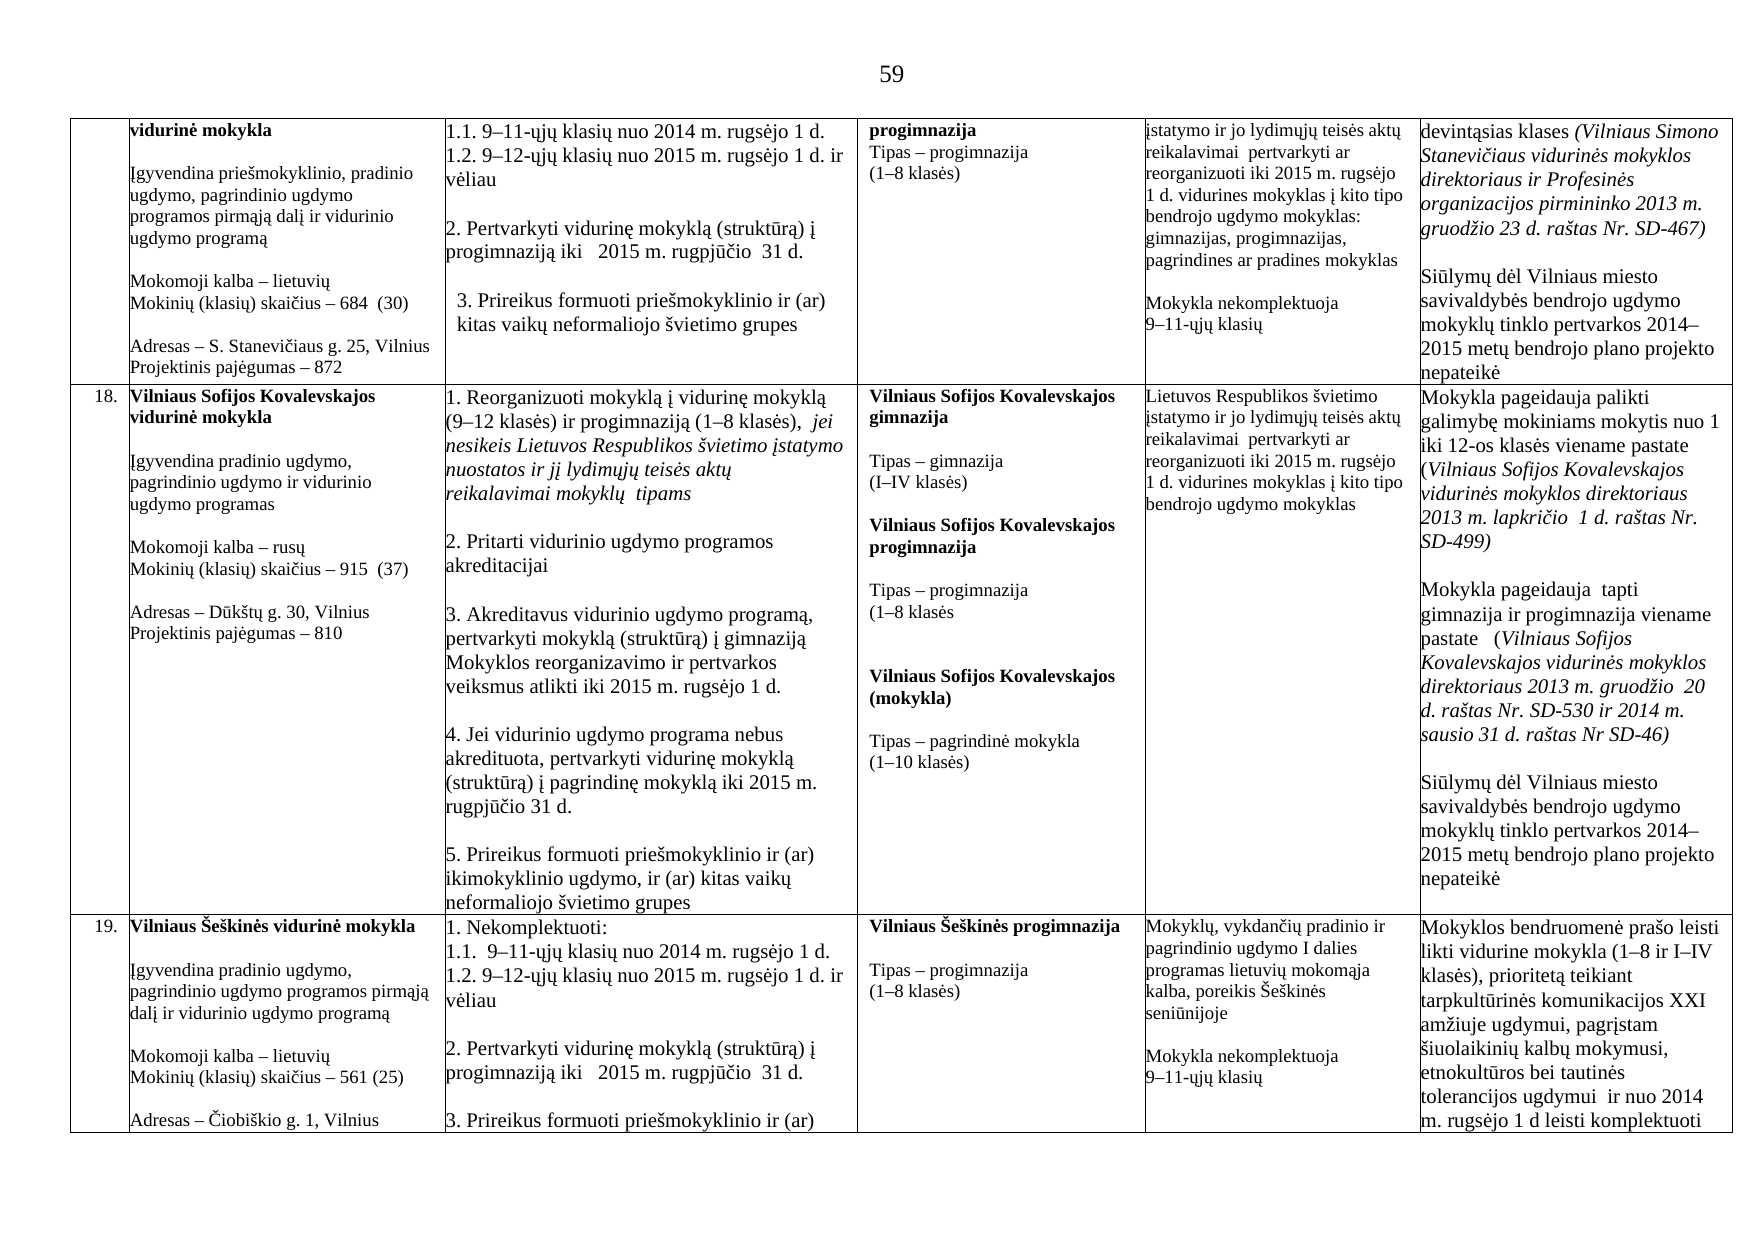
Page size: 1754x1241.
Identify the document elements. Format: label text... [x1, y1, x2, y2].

table_cell [71, 119, 129, 384]
table_cell vidurinė mokykla Įgyvendina priešmokyklinio, pradinio ugdymo, pagrindinio ugdymo programos pirmąją dalį ir vidurinio ugdymo programą Mokomoji kalba – lietuvių Mokinių (klasių) skaičius – 684 (30) Adresas – S. Stanevičiaus g. 25, Vilnius Projektinis pajėgumas – 872 [130, 119, 445, 384]
table_cell Vilniaus Šeškinės progimnazija Tipas – progimnazija (1–8 klasės) [858, 915, 1145, 1132]
table_cell Lietuvos Respublikos švietimo įstatymo ir jo lydimųjų teisės aktų reikalavimai pertvarkyti ar reorganizuoti iki 2015 m. rugsėjo 1 d. vidurines mokyklas į kito tipo bendrojo ugdymo mokyklas [1146, 385, 1420, 914]
table_cell progimnazija Tipas – progimnazija (1–8 klasės) [858, 119, 1145, 384]
table_cell Mokyklų, vykdančių pradinio ir pagrindinio ugdymo I dalies programas lietuvių mokomąja kalba, poreikis Šeškinės seniūnijoje Mokykla nekomplektuoja 9–11-ųjų klasių [1146, 915, 1420, 1132]
table_cell įstatymo ir jo lydimųjų teisės aktų reikalavimai pertvarkyti ar reorganizuoti iki 2015 m. rugsėjo 1 d. vidurines mokyklas į kito tipo bendrojo ugdymo mokyklas: gimnazijas, progimnazijas, pagrindines ar pradines mokyklas Mokykla nekomplektuoja 9–11-ųjų klasių [1146, 119, 1420, 384]
table_cell Vilniaus Sofijos Kovalevskajos gimnazija Tipas – gimnazija (I–IV klasės) Vilniaus Sofijos Kovalevskajos progimnazija Tipas – progimnazija (1–8 klasės Vilniaus Sofijos Kovalevskajos (mokykla) Tipas – pagrindinė mokykla (1–10 klasės) [858, 385, 1145, 914]
table_cell 1. Reorganizuoti mokyklą į vidurinę mokyklą (9–12 klasės) ir progimnaziją (1–8 klasės), jei nesikeis Lietuvos Respublikos švietimo įstatymo nuostatos ir jį lydimųjų teisės aktų reikalavimai mokyklų tipams 2. Pritarti vidurinio ugdymo programos akreditacijai 3. Akreditavus vidurinio ugdymo programą, pertvarkyti mokyklą (struktūrą) į gimnaziją Mokyklos reorganizavimo ir pertvarkos veiksmus atlikti iki 2015 m. rugsėjo 1 d. 4. Jei vidurinio ugdymo programa nebus akredituota, pertvarkyti vidurinę mokyklą (struktūrą) į pagrindinę mokyklą iki 2015 m. rugpjūčio 31 d. 5. Prireikus formuoti priešmokyklinio ir (ar) ikimokyklinio ugdymo, ir (ar) kitas vaikų neformaliojo švietimo grupes [446, 385, 857, 914]
table_cell 1.1. 9–11-ųjų klasių nuo 2014 m. rugsėjo 1 d. 1.2. 9–12-ųjų klasių nuo 2015 m. rugsėjo 1 d. ir vėliau 2. Pertvarkyti vidurinę mokyklą (struktūrą) į progimnaziją iki 2015 m. rugpjūčio 31 d. 3. Prireikus formuoti priešmokyklinio ir (ar) kitas vaikų neformaliojo švietimo grupes [446, 119, 857, 384]
table_cell 18. [71, 385, 129, 914]
table_cell Vilniaus Sofijos Kovalevskajos vidurinė mokykla Įgyvendina pradinio ugdymo, pagrindinio ugdymo ir vidurinio ugdymo programas Mokomoji kalba – rusų Mokinių (klasių) skaičius – 915 (37) Adresas – Dūkštų g. 30, Vilnius Projektinis pajėgumas – 810 [130, 385, 445, 914]
table_cell 1. Nekomplektuoti: 1.1. 9–11-ųjų klasių nuo 2014 m. rugsėjo 1 d. 1.2. 9–12-ųjų klasių nuo 2015 m. rugsėjo 1 d. ir vėliau 2. Pertvarkyti vidurinę mokyklą (struktūrą) į progimnaziją iki 2015 m. rugpjūčio 31 d. 3. Prireikus formuoti priešmokyklinio ir (ar) [446, 915, 857, 1132]
table_cell Mokykla pageidauja palikti galimybę mokiniams mokytis nuo 1 iki 12-os klasės viename pastate (Vilniaus Sofijos Kovalevskajos vidurinės mokyklos direktoriaus 2013 m. lapkričio 1 d. raštas Nr. SD-499) Mokykla pageidauja tapti gimnazija ir progimnazija viename pastate (Vilniaus Sofijos Kovalevskajos vidurinės mokyklos direktoriaus 2013 m. gruodžio 20 d. raštas Nr. SD-530 ir 2014 m. sausio 31 d. raštas Nr SD-46) Siūlymų dėl Vilniaus miesto savivaldybės bendrojo ugdymo mokyklų tinklo pertvarkos 2014–2015 metų bendrojo plano projekto nepateikė [1421, 385, 1732, 914]
table_cell devintąsias klases (Vilniaus Simono Stanevičiaus vidurinės mokyklos direktoriaus ir Profesinės organizacijos pirmininko 2013 m. gruodžio 23 d. raštas Nr. SD-467) Siūlymų dėl Vilniaus miesto savivaldybės bendrojo ugdymo mokyklų tinklo pertvarkos 2014–2015 metų bendrojo plano projekto nepateikė [1421, 119, 1732, 384]
table_cell Mokyklos bendruomenė prašo leisti likti vidurine mokykla (1–8 ir I–IV klasės), prioritetą teikiant tarpkultūrinės komunikacijos XXI amžiuje ugdymui, pagrįstam šiuolaikinių kalbų mokymusi, etnokultūros bei tautinės tolerancijos ugdymui ir nuo 2014 m. rugsėjo 1 d leisti komplektuoti [1421, 915, 1732, 1132]
table_cell Vilniaus Šeškinės vidurinė mokykla Įgyvendina pradinio ugdymo, pagrindinio ugdymo programos pirmąją dalį ir vidurinio ugdymo programą Mokomoji kalba – lietuvių Mokinių (klasių) skaičius – 561 (25) Adresas – Čiobiškio g. 1, Vilnius [130, 915, 445, 1132]
table_cell 19. [71, 915, 129, 1132]
